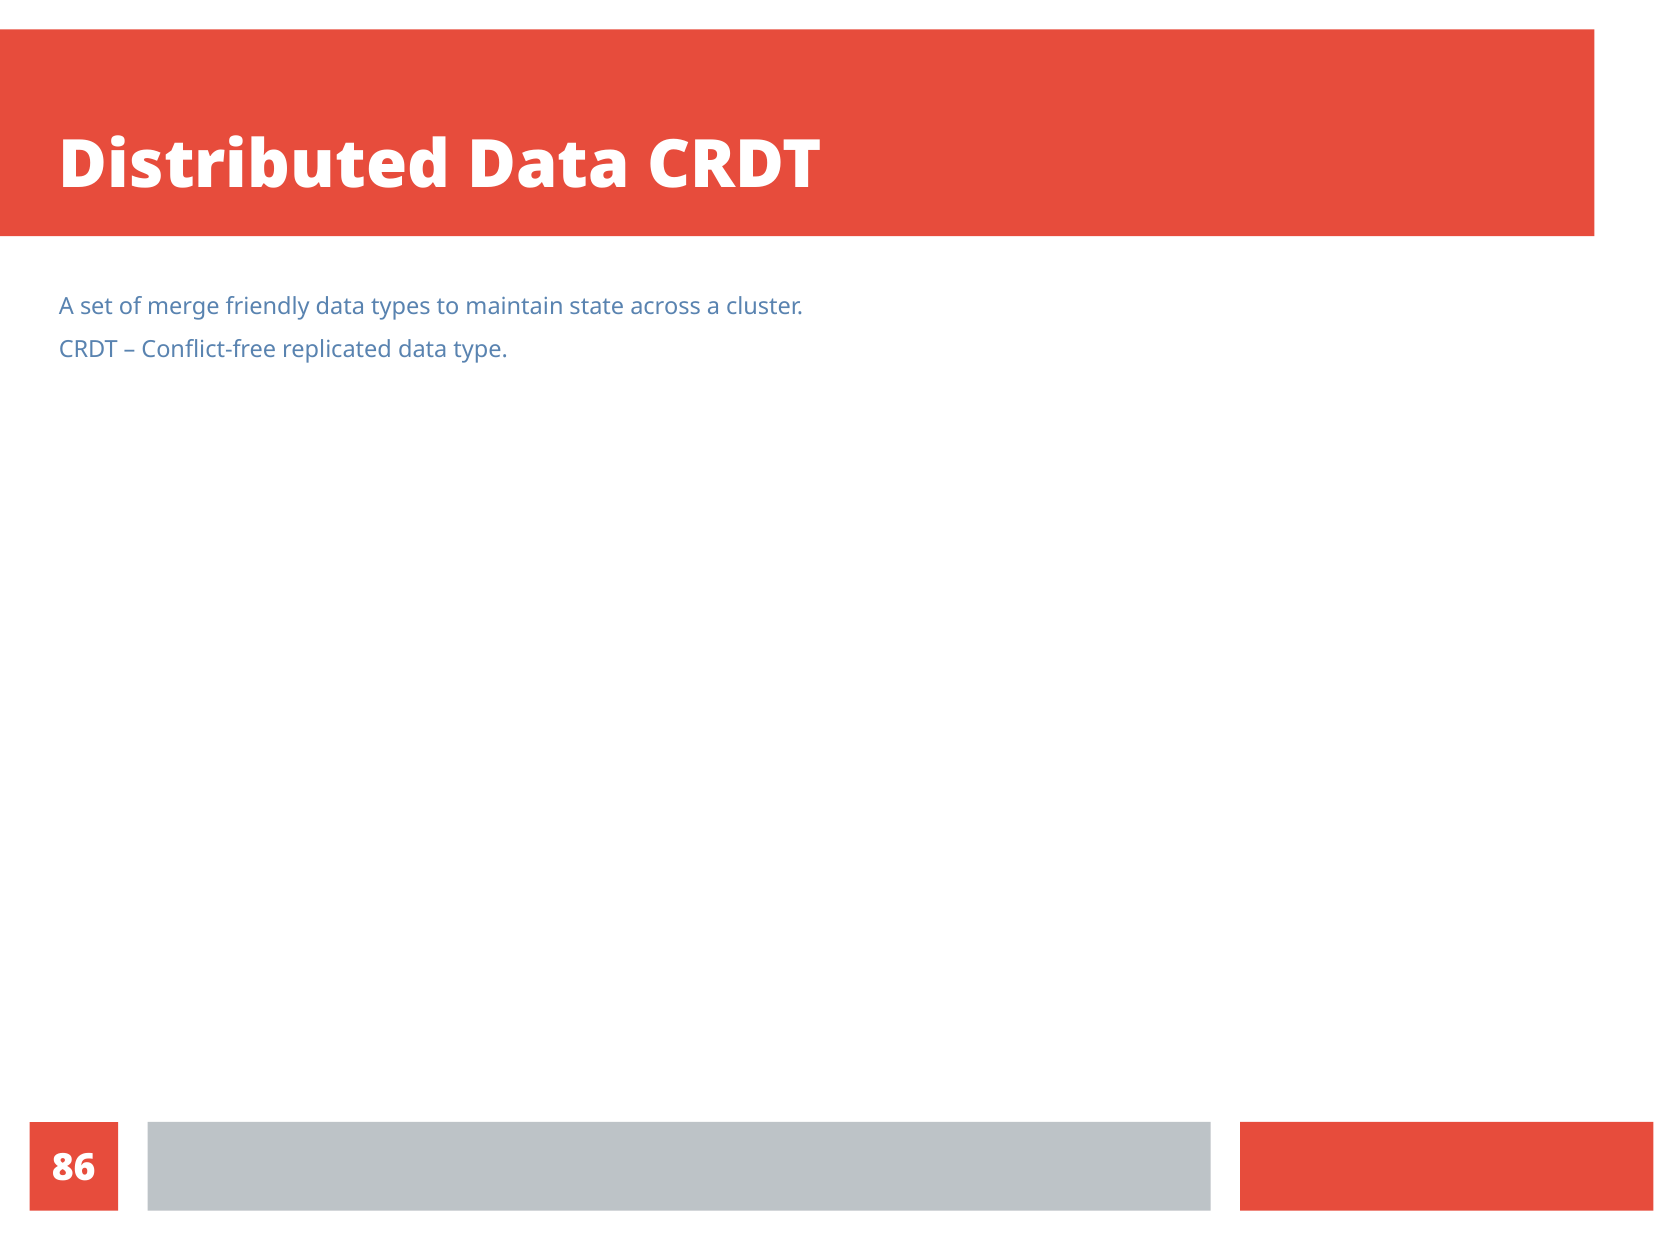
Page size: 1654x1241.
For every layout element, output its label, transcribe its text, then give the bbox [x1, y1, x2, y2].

list A set of merge friendly data types to maintain state across a cluster. CRDT – Conflict-free replicated data type. [59, 289, 1565, 367]
title Distributed Data CRDT [59, 59, 1595, 207]
